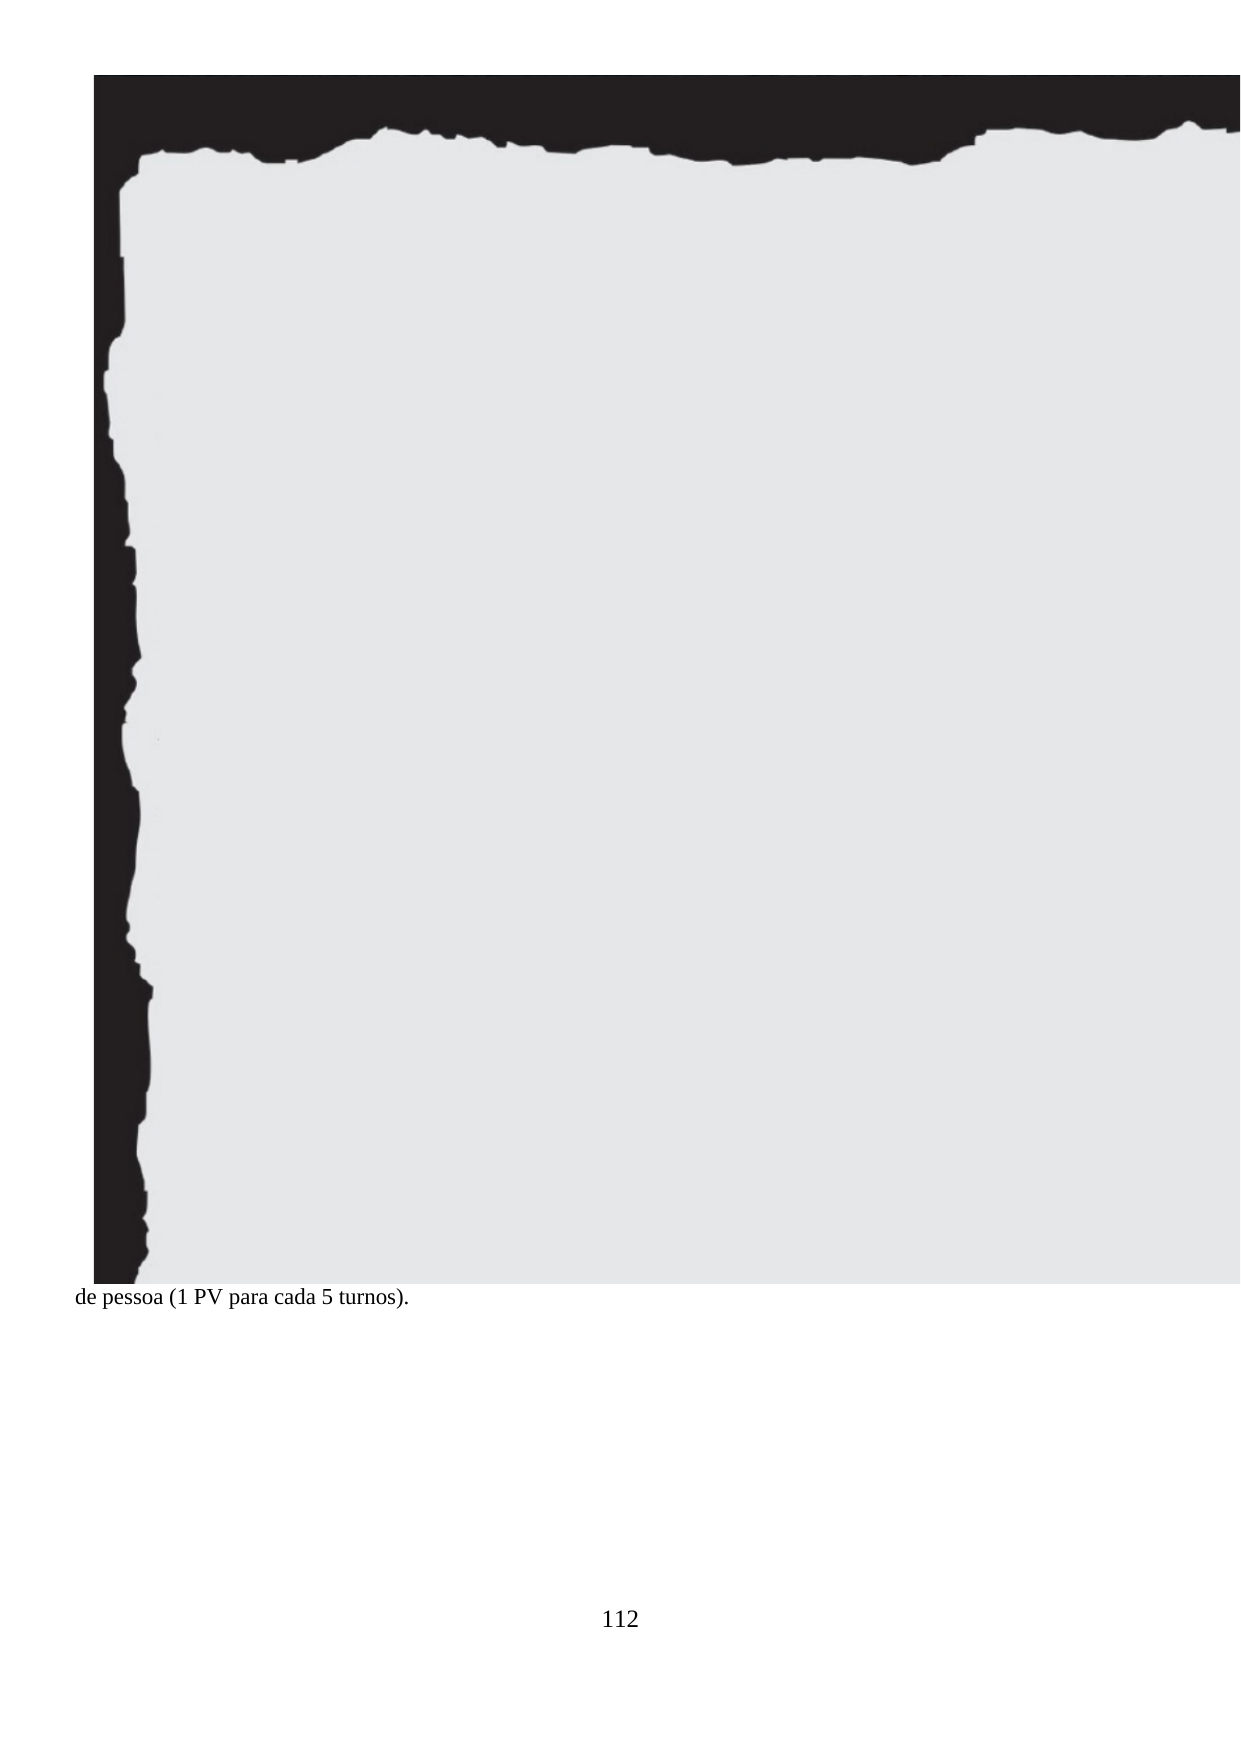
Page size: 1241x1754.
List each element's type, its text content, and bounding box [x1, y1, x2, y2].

subtitle de pessoa (1 PV para cada 5 turnos). [75, 1283, 557, 1309]
picture [93, 75, 1241, 1284]
